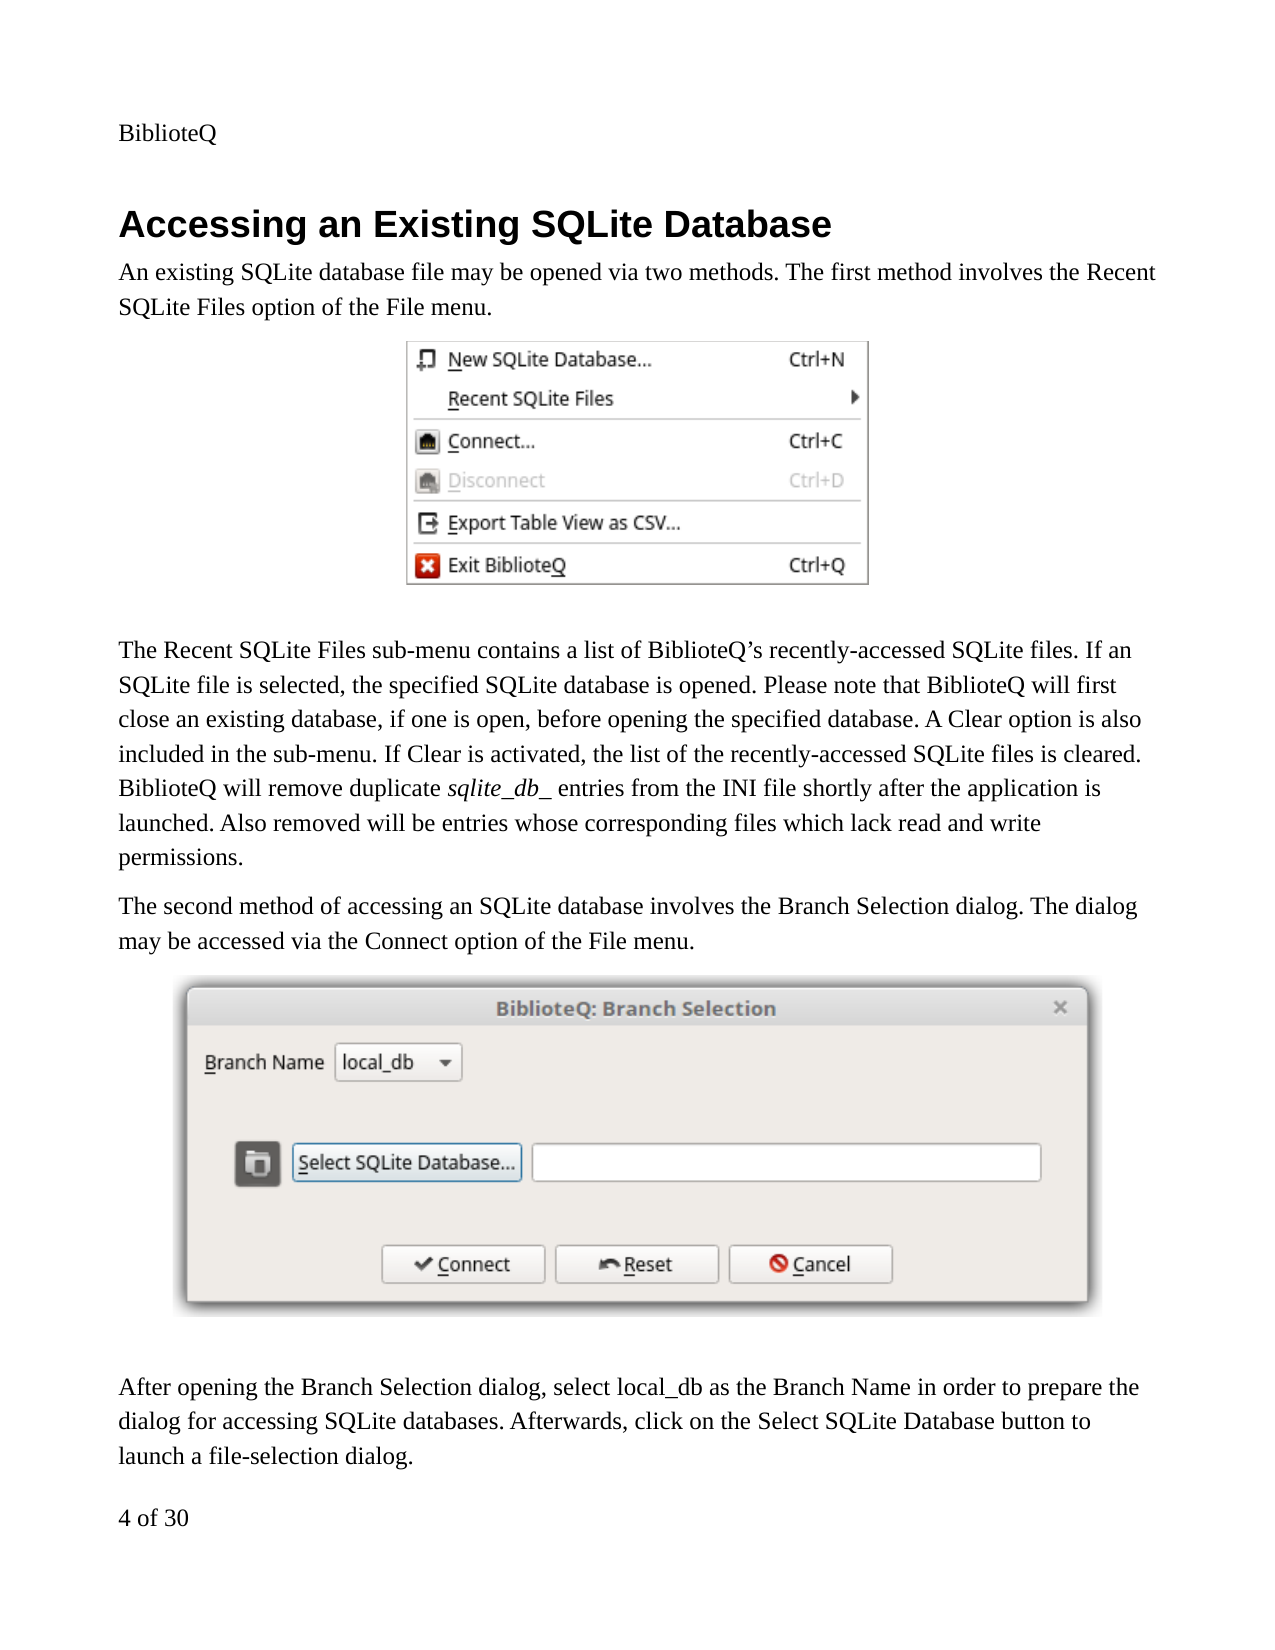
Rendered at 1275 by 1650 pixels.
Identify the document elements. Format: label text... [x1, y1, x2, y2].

text The Recent SQLite Files sub-menu contains a list of BiblioteQ’s recently-accessed SQLite files. If an SQLite file is selected, the specified SQLite database is opened. Please note that BiblioteQ will first close an existing database, if one is open, before opening the specified database. A Clear option is also included in the sub-menu. If Clear is activated, the list of the recently-accessed SQLite files is cleared. BiblioteQ will remove duplicate sqlite_db_ entries from the INI file shortly after the application is launched. Also removed will be entries whose corresponding files which lack read and write permissions. [118, 635, 1157, 871]
picture [172, 975, 1103, 1317]
subtitle Accessing an Existing SQLite Database [118, 201, 1157, 245]
text The second method of accessing an SQLite database involves the Branch Selection dialog. The dialog may be accessed via the Connect option of the File menu. [118, 891, 1157, 954]
text An existing SQLite database file may be opened via two methods. The first method involves the Recent SQLite Files option of the File menu. [118, 257, 1157, 321]
picture [406, 341, 869, 585]
text After opening the Branch Selection dialog, select local_db as the Branch Name in order to prepare the dialog for accessing SQLite databases. Afterwards, click on the Select SQLite Database button to launch a file-selection dialog. [118, 1372, 1157, 1469]
